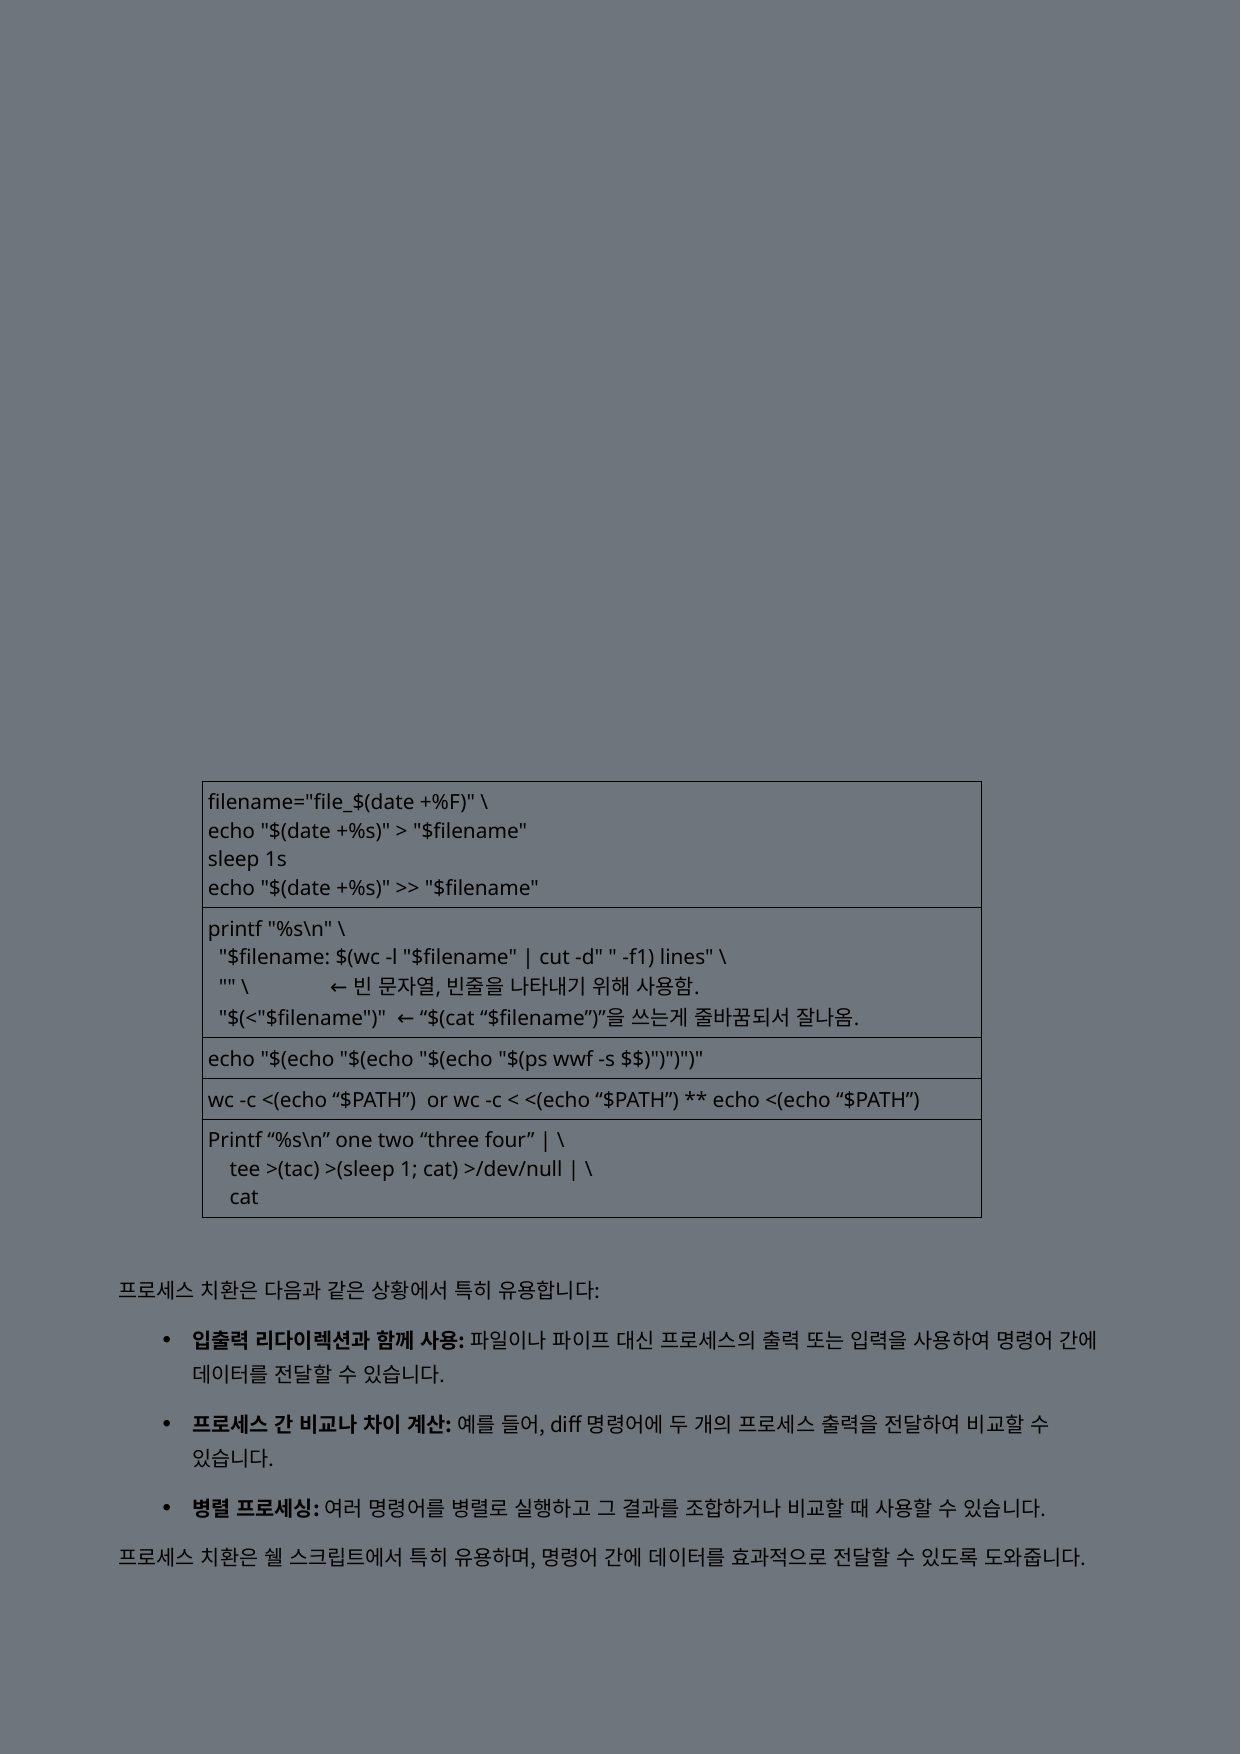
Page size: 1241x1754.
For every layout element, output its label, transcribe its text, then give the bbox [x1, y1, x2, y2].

table_cell wc -c <(echo “$PATH”) or wc -c < <(echo “$PATH”) ** echo <(echo “$PATH”) [203, 1079, 981, 1119]
table_header filename="file_$(date +%F)" \ echo "$(date +%s)" > "$filename" sleep 1s echo "$(date +%s)" >> "$filename" [203, 782, 981, 907]
text 프로세스 치환은 쉘 스크립트에서 특히 유용하며, 명령어 간에 데이터를 효과적으로 전달할 수 있도록 도와줍니다. [118, 1541, 1122, 1571]
list 입출력 리다이렉션과 함께 사용: 파일이나 파이프 대신 프로세스의 출력 또는 입력을 사용하여 명령어 간에 데이터를 전달할 수 있습니다. [162, 1324, 1122, 1389]
text 프로세스 치환은 다음과 같은 상황에서 특히 유용합니다: [118, 1274, 1122, 1305]
table_cell echo "$(echo "$(echo "$(echo "$(ps wwf -s $$)")")")" [203, 1038, 981, 1078]
list 프로세스 간 비교나 차이 계산: 예를 들어, diff 명령어에 두 개의 프로세스 출력을 전달하여 비교할 수 있습니다. [162, 1408, 1122, 1473]
table_cell Printf “%s\n” one two “three four” | \ tee >(tac) >(sleep 1; cat) >/dev/null | \ cat [203, 1120, 981, 1217]
table_cell printf "%s\n" \ "$filename: $(wc -l "$filename" | cut -d" " -f1) lines" \ "" \ ← 빈 문자열, 빈줄을 나타내기 위해 사용함. "$(<"$filename")" ← “$(cat “$filename”)”을 쓰는게 줄바꿈되서 잘나옴. [203, 908, 981, 1037]
list 병렬 프로세싱: 여러 명령어를 병렬로 실행하고 그 결과를 조합하거나 비교할 때 사용할 수 있습니다. [162, 1492, 1122, 1522]
